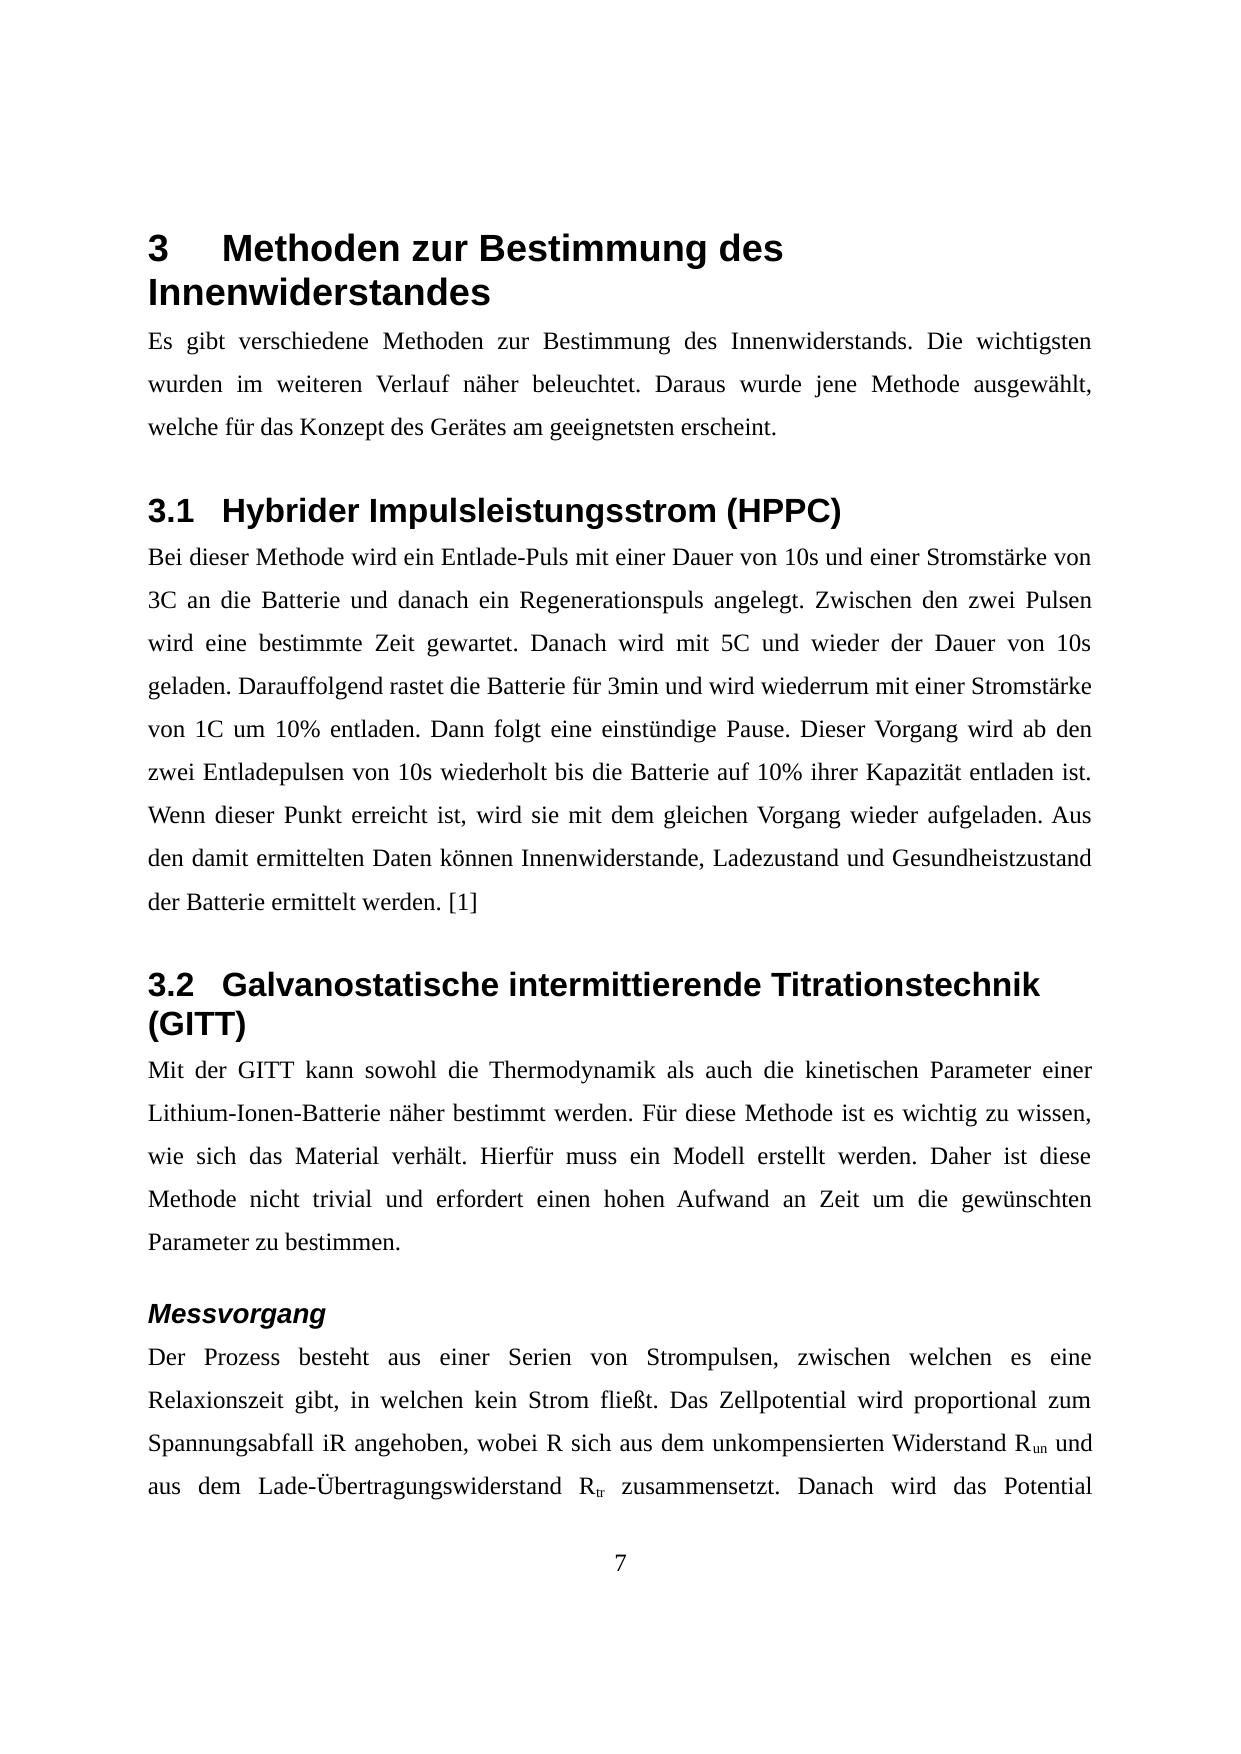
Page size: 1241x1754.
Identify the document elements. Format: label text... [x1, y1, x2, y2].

subtitle Messvorgang [148, 1298, 1093, 1329]
text Mit der GITT kann sowohl die Thermodynamik als auch die kinetischen Parameter einer Lithium-Ionen-Batterie näher bestimmt werden. Für diese Methode ist es wichtig zu wissen, wie sich das Material verhält. Hierfür muss ein Modell erstellt werden. Daher ist diese Methode nicht trivial und erfordert einen hohen Aufwand an Zeit um die gewünschten Parameter zu bestimmen. [148, 1055, 1093, 1256]
subtitle Hybrider Impulsleistungsstrom (HPPC) [148, 491, 1093, 529]
subtitle Galvanostatische intermittierende Titrationstechnik (GITT) [148, 965, 1093, 1042]
text Bei dieser Methode wird ein Entlade-Puls mit einer Dauer von 10s und einer Stromstärke von 3C an die Batterie und danach ein Regenerationspuls angelegt. Zwischen den zwei Pulsen wird eine bestimmte Zeit gewartet. Danach wird mit 5C und wieder der Dauer von 10s geladen. Darauffolgend rastet die Batterie für 3min und wird wiederrum mit einer Stromstärke von 1C um 10% entladen. Dann folgt eine einstündige Pause. Dieser Vorgang wird ab den zwei Entladepulsen von 10s wiederholt bis die Batterie auf 10% ihrer Kapazität entladen ist. Wenn dieser Punkt erreicht ist, wird sie mit dem gleichen Vorgang wieder aufgeladen. Aus den damit ermittelten Daten können Innenwiderstande, Ladezustand und Gesundheistzustand der Batterie ermittelt werden. [1] [148, 542, 1093, 915]
text Der Prozess besteht aus einer Serien von Strompulsen, zwischen welchen es eine Relaxionszeit gibt, in welchen kein Strom fließt. Das Zellpotential wird proportional zum Spannungsabfall iR angehoben, wobei R sich aus dem unkompensierten Widerstand Run und aus dem Lade-Übertragungswiderstand Rtr zusammensetzt. Danach wird das Potential [148, 1342, 1093, 1500]
subtitle Methoden zur Bestimmung des Innenwiderstandes [148, 226, 1093, 313]
text Es gibt verschiedene Methoden zur Bestimmung des Innenwiderstands. Die wichtigsten wurden im weiteren Verlauf näher beleuchtet. Daraus wurde jene Methode ausgewählt, welche für das Konzept des Gerätes am geeignetsten erscheint. [148, 326, 1093, 441]
